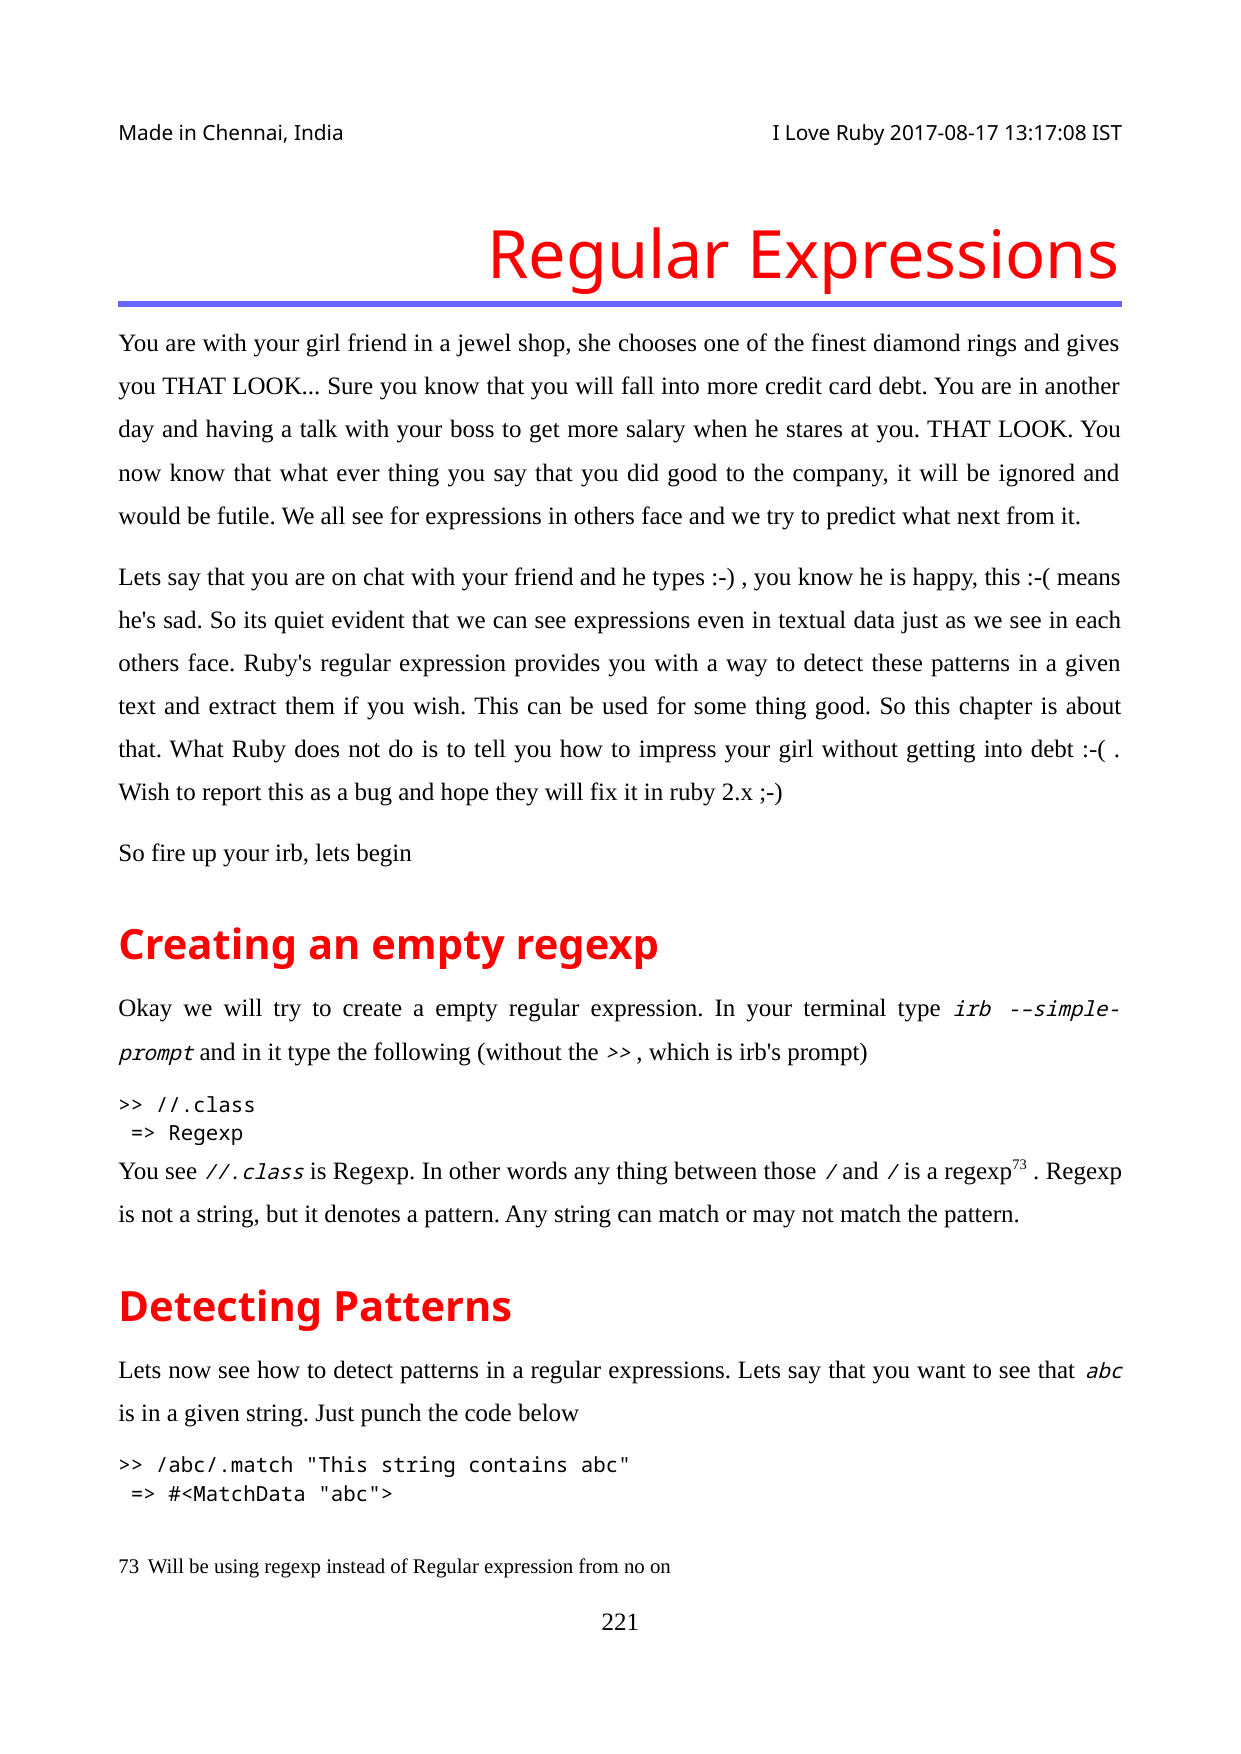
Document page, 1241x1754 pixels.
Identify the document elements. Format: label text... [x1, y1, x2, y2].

subtitle Regular Expressions [118, 204, 1122, 301]
text >> /abc/.match "This string contains abc" [118, 1451, 1122, 1479]
text You see //.class is Regexp. In other words any thing between those / and / is a regexp . Regexp is not a string, but it denotes a pattern. Any string can match or may not match the pattern. [118, 1156, 1122, 1228]
text Okay we will try to create a empty regular expression. In your terminal type irb -–simple-prompt and in it type the following (without the >> , which is irb's prompt) [118, 993, 1122, 1066]
text Lets say that you are on chat with your friend and he types :-) , you know he is happy, this :-( means he's sad. So its quiet evident that we can see expressions even in textual data just as we see in each others face. Ruby's regular expression provides you with a way to detect these patterns in a given text and extract them if you wish. This can be used for some thing good. So this chapter is about that. What Ruby does not do is to tell you how to impress your girl without getting into debt :-( . Wish to report this as a bug and hope they will fix it in ruby 2.x ;-) [118, 562, 1122, 806]
subtitle Creating an empty regexp [118, 915, 1122, 972]
text So fire up your irb, lets begin [118, 838, 1122, 867]
text >> //.class [118, 1090, 1122, 1118]
subtitle Detecting Patterns [118, 1277, 1122, 1333]
text You are with your girl friend in a jewel shop, she chooses one of the finest diamond rings and gives you THAT LOOK... Sure you know that you will fall into more credit card debt. You are in another day and having a talk with your boss to get more salary when he stares at you. THAT LOOK. You now know that what ever thing you say that you did good to the company, it will be ignored and would be futile. We all see for expressions in others face and we try to predict what next from it. [118, 328, 1122, 529]
text => #<MatchData "abc"> [118, 1479, 1122, 1507]
text => Regexp [118, 1118, 1122, 1147]
text Will be using regexp instead of Regular expression from no on [118, 1553, 1122, 1578]
text Lets now see how to detect patterns in a regular expressions. Lets say that you want to see that abc is in a given string. Just punch the code below [118, 1355, 1122, 1427]
